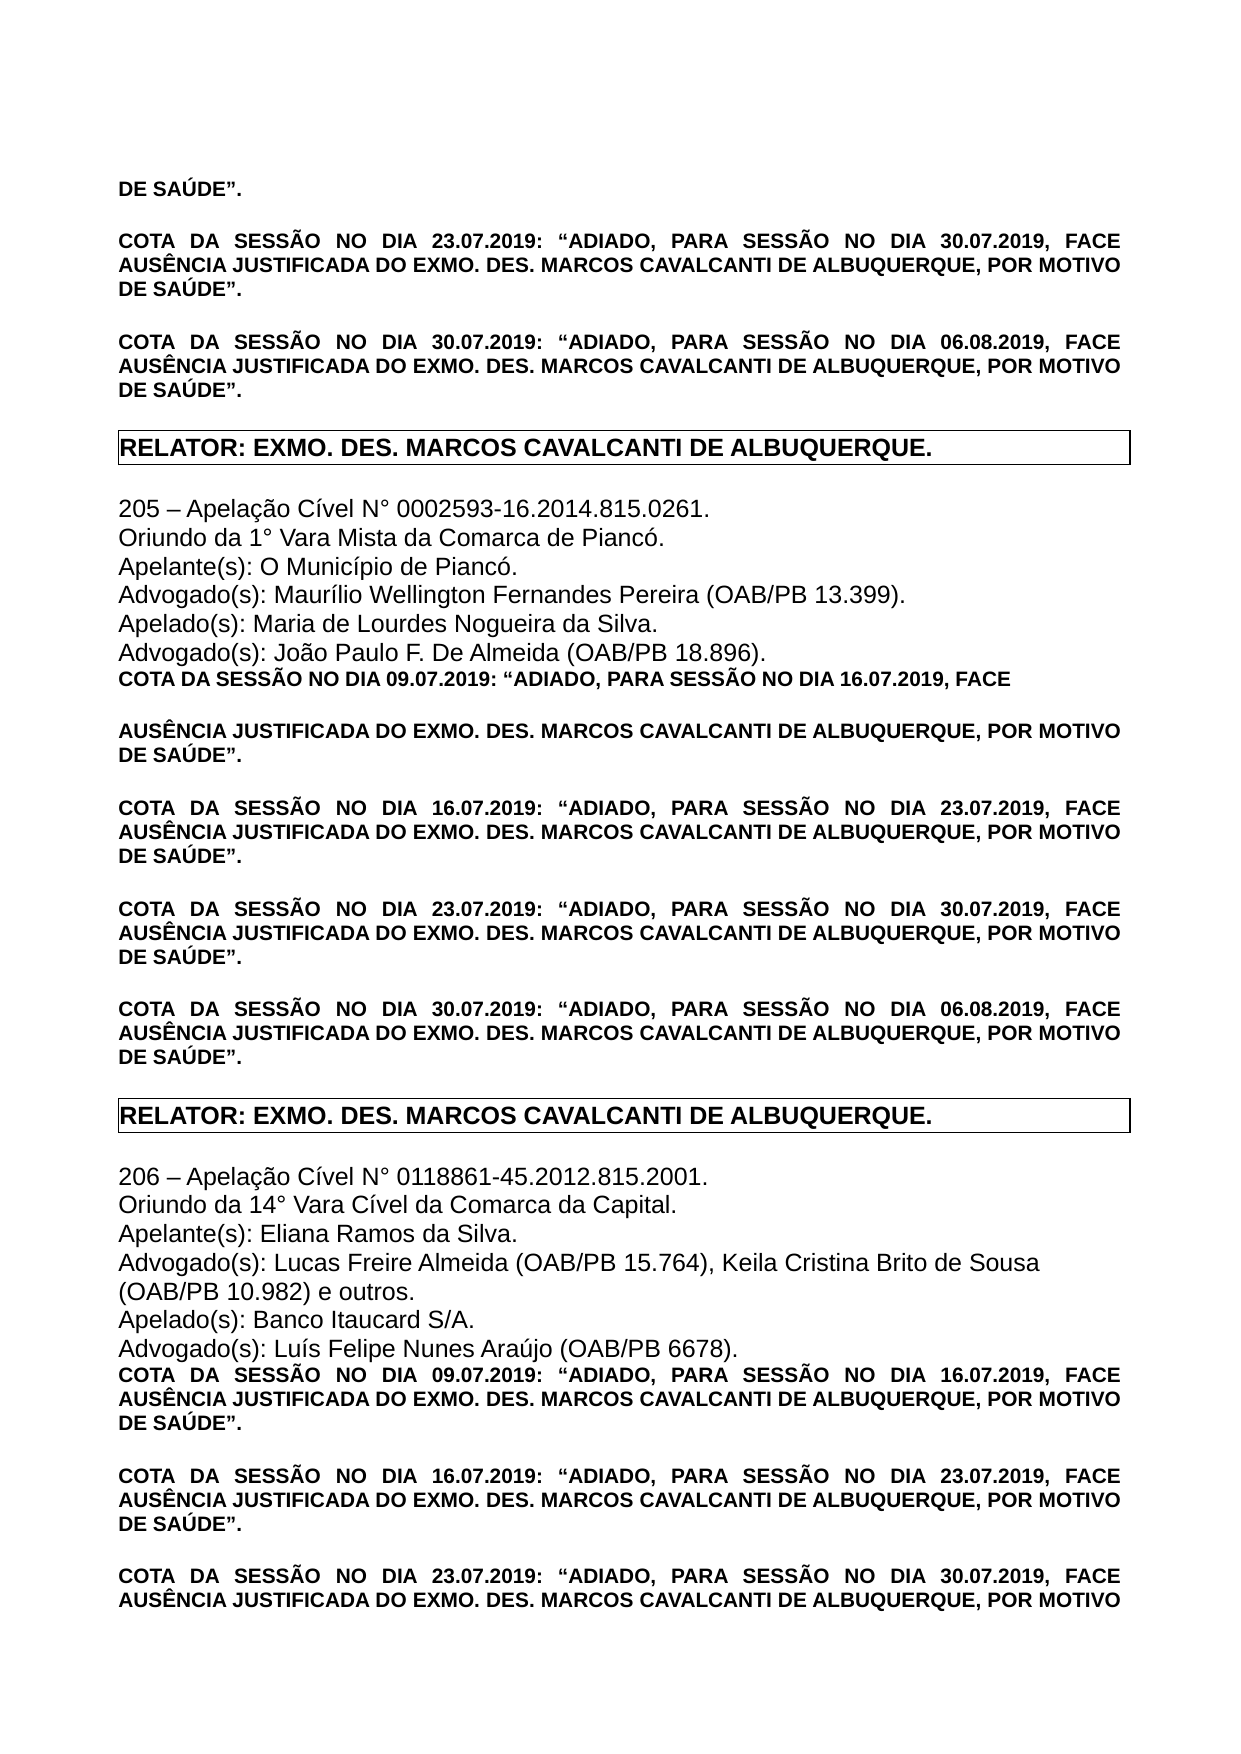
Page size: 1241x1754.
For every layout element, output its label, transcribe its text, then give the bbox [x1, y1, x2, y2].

text COTA DA SESSÃO NO DIA 16.07.2019: “ADIADO, PARA SESSÃO NO DIA 23.07.2019, FACE AUSÊNCIA JUSTIFICADA DO EXMO. DES. MARCOS CAVALCANTI DE ALBUQUERQUE, POR MOTIVO DE SAÚDE”. [118, 1463, 1122, 1535]
text COTA DA SESSÃO NO DIA 30.07.2019: “ADIADO, PARA SESSÃO NO DIA 06.08.2019, FACE AUSÊNCIA JUSTIFICADA DO EXMO. DES. MARCOS CAVALCANTI DE ALBUQUERQUE, POR MOTIVO DE SAÚDE”. [118, 997, 1122, 1069]
text COTA DA SESSÃO NO DIA 23.07.2019: “ADIADO, PARA SESSÃO NO DIA 30.07.2019, FACE AUSÊNCIA JUSTIFICADA DO EXMO. DES. MARCOS CAVALCANTI DE ALBUQUERQUE, POR MOTIVO DE SAÚDE”. [118, 897, 1122, 968]
text COTA DA SESSÃO NO DIA 23.07.2019: “ADIADO, PARA SESSÃO NO DIA 30.07.2019, FACE AUSÊNCIA JUSTIFICADA DO EXMO. DES. MARCOS CAVALCANTI DE ALBUQUERQUE, POR MOTIVO [118, 1564, 1122, 1612]
text COTA DA SESSÃO NO DIA 16.07.2019: “ADIADO, PARA SESSÃO NO DIA 23.07.2019, FACE AUSÊNCIA JUSTIFICADA DO EXMO. DES. MARCOS CAVALCANTI DE ALBUQUERQUE, POR MOTIVO DE SAÚDE”. [118, 796, 1122, 868]
text Apelado(s): Banco Itaucard S/A. [118, 1305, 1122, 1334]
text Oriundo da 1° Vara Mista da Comarca de Piancó. [118, 523, 1122, 552]
text RELATOR: EXMO. DES. MARCOS CAVALCANTI DE ALBUQUERQUE. [119, 1099, 1129, 1132]
text COTA DA SESSÃO NO DIA 30.07.2019: “ADIADO, PARA SESSÃO NO DIA 06.08.2019, FACE AUSÊNCIA JUSTIFICADA DO EXMO. DES. MARCOS CAVALCANTI DE ALBUQUERQUE, POR MOTIVO DE SAÚDE”. [118, 330, 1122, 402]
text Apelado(s): Maria de Lourdes Nogueira da Silva. [118, 609, 1122, 638]
text Advogado(s): Luís Felipe Nunes Araújo (OAB/PB 6678). [118, 1334, 1122, 1363]
text Advogado(s): João Paulo F. De Almeida (OAB/PB 18.896). [118, 638, 1122, 667]
text DE SAÚDE”. [118, 176, 1122, 200]
text Oriundo da 14° Vara Cível da Comarca da Capital. [118, 1190, 1122, 1219]
text COTA DA SESSÃO NO DIA 23.07.2019: “ADIADO, PARA SESSÃO NO DIA 30.07.2019, FACE AUSÊNCIA JUSTIFICADA DO EXMO. DES. MARCOS CAVALCANTI DE ALBUQUERQUE, POR MOTIVO DE SAÚDE”. [118, 229, 1122, 301]
text Advogado(s): Maurílio Wellington Fernandes Pereira (OAB/PB 13.399). [118, 580, 1122, 609]
text Apelante(s): Eliana Ramos da Silva. [118, 1219, 1122, 1248]
text COTA DA SESSÃO NO DIA 09.07.2019: “ADIADO, PARA SESSÃO NO DIA 16.07.2019, FACE [118, 667, 1122, 691]
text 206 – Apelação Cível N° 0118861-45.2012.815.2001. [118, 1162, 1122, 1190]
text RELATOR: EXMO. DES. MARCOS CAVALCANTI DE ALBUQUERQUE. [119, 431, 1129, 464]
text Apelante(s): O Município de Piancó. [118, 552, 1122, 580]
text 205 – Apelação Cível N° 0002593-16.2014.815.0261. [118, 494, 1122, 523]
text Advogado(s): Lucas Freire Almeida (OAB/PB 15.764), Keila Cristina Brito de Sousa (OAB/PB 10.982) e outros. [118, 1248, 1122, 1305]
text COTA DA SESSÃO NO DIA 09.07.2019: “ADIADO, PARA SESSÃO NO DIA 16.07.2019, FACE AUSÊNCIA JUSTIFICADA DO EXMO. DES. MARCOS CAVALCANTI DE ALBUQUERQUE, POR MOTIVO DE SAÚDE”. [118, 1363, 1122, 1435]
text AUSÊNCIA JUSTIFICADA DO EXMO. DES. MARCOS CAVALCANTI DE ALBUQUERQUE, POR MOTIVO DE SAÚDE”. [118, 719, 1122, 767]
